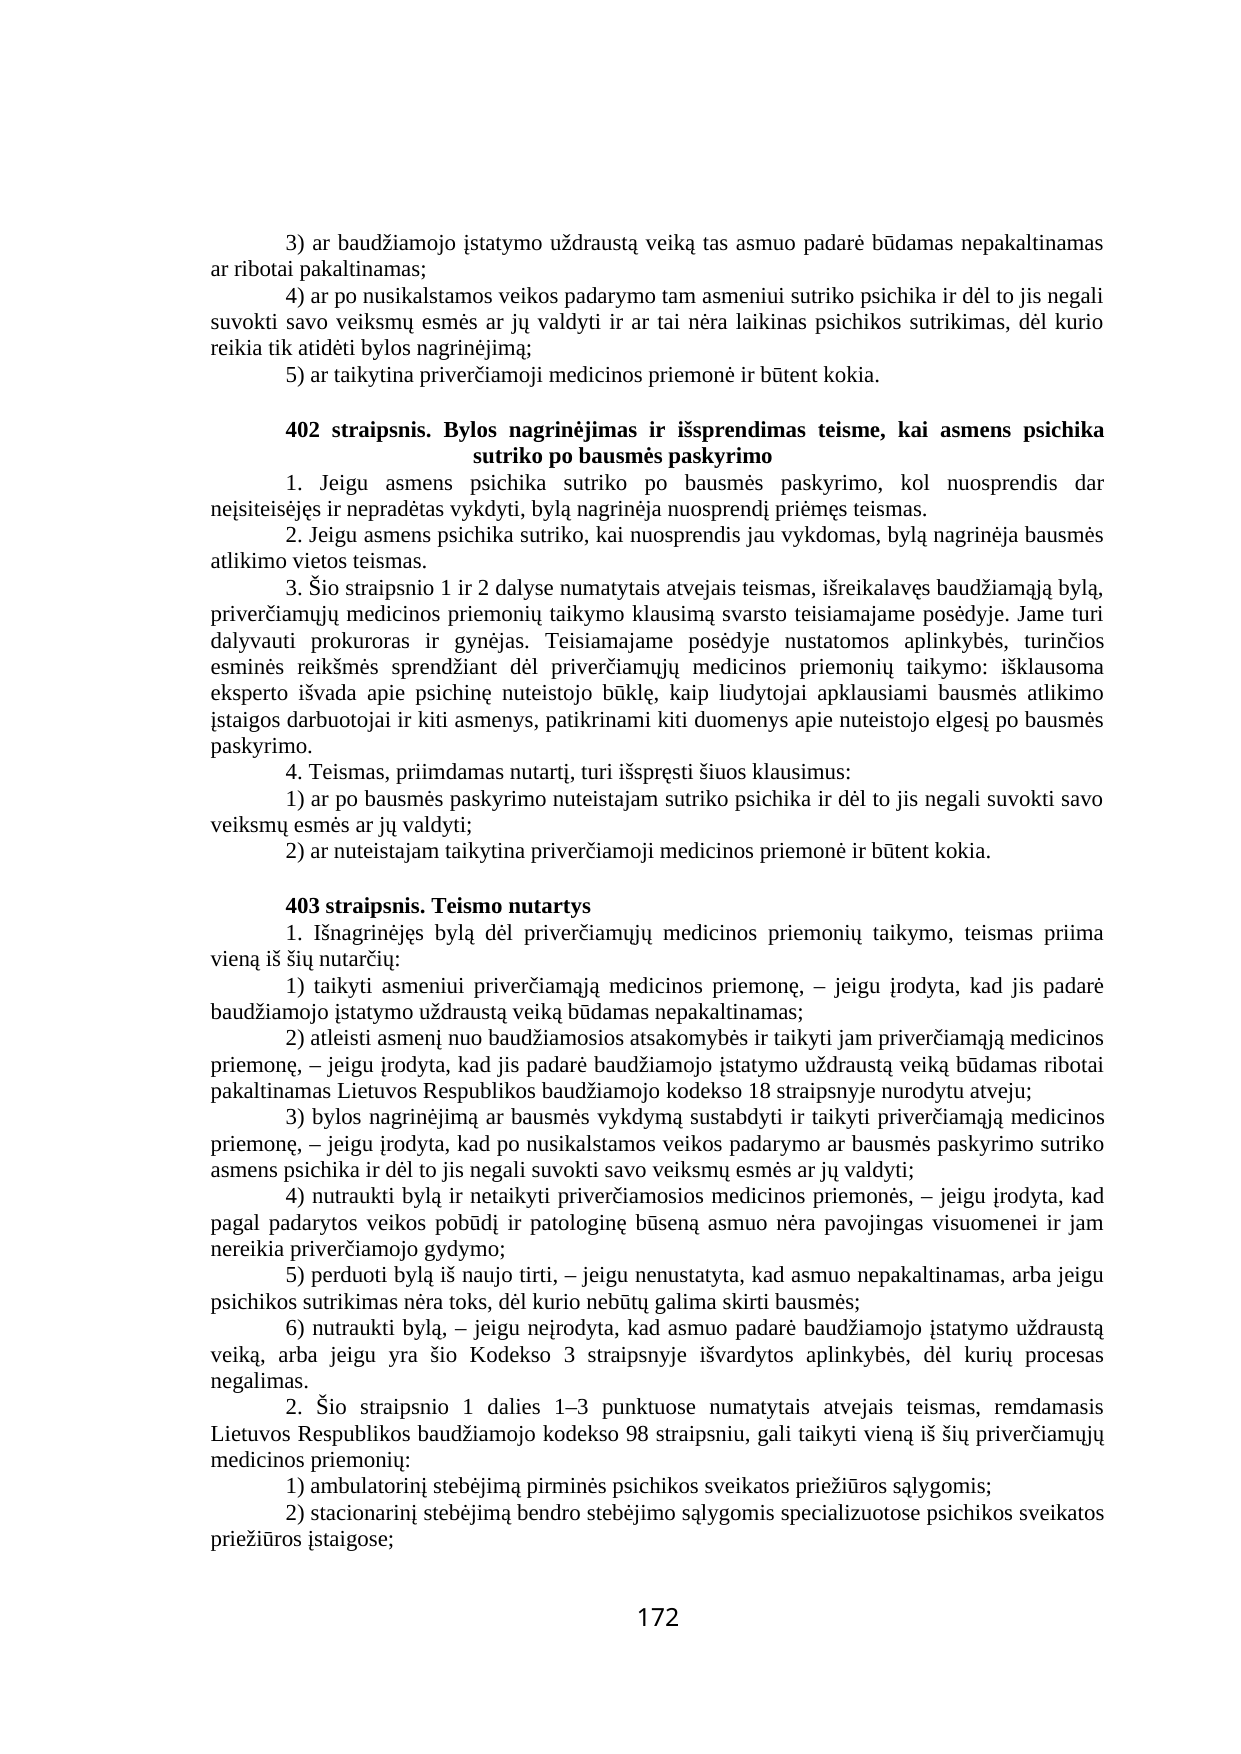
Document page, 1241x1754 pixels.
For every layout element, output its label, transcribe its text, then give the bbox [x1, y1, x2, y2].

text 6) nutraukti bylą, – jeigu neįrodyta, kad asmuo padarė baudžiamojo įstatymo uždraustą veiką, arba jeigu yra šio Kodekso 3 straipsnyje išvardytos aplinkybės, dėl kurių procesas negalimas. [210, 1314, 1105, 1393]
text 1) ar po bausmės paskyrimo nuteistajam sutriko psichika ir dėl to jis negali suvokti savo veiksmų esmės ar jų valdyti; [210, 785, 1105, 837]
text 5) perduoti bylą iš naujo tirti, – jeigu nenustatyta, kad asmuo nepakaltinamas, arba jeigu psichikos sutrikimas nėra toks, dėl kurio nebūtų galima skirti bausmės; [210, 1262, 1105, 1314]
text 1) taikyti asmeniui priverčiamąją medicinos priemonę, – jeigu įrodyta, kad jis padarė baudžiamojo įstatymo uždraustą veiką būdamas nepakaltinamas; [210, 972, 1105, 1024]
text 2) stacionarinį stebėjimą bendro stebėjimo sąlygomis specializuotose psichikos sveikatos priežiūros įstaigose; [210, 1499, 1105, 1551]
text 3) bylos nagrinėjimą ar bausmės vykdymą sustabdyti ir taikyti priverčiamąją medicinos priemonę, – jeigu įrodyta, kad po nusikalstamos veikos padarymo ar bausmės paskyrimo sutriko asmens psichika ir dėl to jis negali suvokti savo veiksmų esmės ar jų valdyti; [210, 1103, 1105, 1182]
text 4) ar po nusikalstamos veikos padarymo tam asmeniui sutriko psichika ir dėl to jis negali suvokti savo veiksmų esmės ar jų valdyti ir ar tai nėra laikinas psichikos sutrikimas, dėl kurio reikia tik atidėti bylos nagrinėjimą; [210, 282, 1105, 361]
text 1. Išnagrinėjęs bylą dėl priverčiamųjų medicinos priemonių taikymo, teismas priima vieną iš šių nutarčių: [210, 919, 1105, 972]
text 2) atleisti asmenį nuo baudžiamosios atsakomybės ir taikyti jam priverčiamąją medicinos priemonę, – jeigu įrodyta, kad jis padarė baudžiamojo įstatymo uždraustą veiką būdamas ribotai pakaltinamas Lietuvos Respublikos baudžiamojo kodekso 18 straipsnyje nurodytu atveju; [210, 1024, 1105, 1103]
text 403 straipsnis. Teismo nutartys [210, 893, 1105, 919]
text 1) ambulatorinį stebėjimą pirminės psichikos sveikatos priežiūros sąlygomis; [210, 1472, 1105, 1499]
text 5) ar taikytina priverčiamoji medicinos priemonė ir būtent kokia. [210, 361, 1105, 387]
text 4. Teismas, priimdamas nutartį, turi išspręsti šiuos klausimus: [210, 758, 1105, 785]
text 3) ar baudžiamojo įstatymo uždraustą veiką tas asmuo padarė būdamas nepakaltinamas ar ribotai pakaltinamas; [210, 229, 1105, 282]
text 1. Jeigu asmens psichika sutriko po bausmės paskyrimo, kol nuosprendis dar neįsiteisėjęs ir nepradėtas vykdyti, bylą nagrinėja nuosprendį priėmęs teismas. [210, 468, 1105, 521]
text 4) nutraukti bylą ir netaikyti priverčiamosios medicinos priemonės, – jeigu įrodyta, kad pagal padarytos veikos pobūdį ir patologinę būseną asmuo nėra pavojingas visuomenei ir jam nereikia priverčiamojo gydymo; [210, 1182, 1105, 1262]
text 2. Šio straipsnio 1 dalies 1–3 punktuose numatytais atvejais teismas, remdamasis Lietuvos Respublikos baudžiamojo kodekso 98 straipsniu, gali taikyti vieną iš šių priverčiamųjų medicinos priemonių: [210, 1393, 1105, 1472]
text 2) ar nuteistajam taikytina priverčiamoji medicinos priemonė ir būtent kokia. [210, 837, 1105, 864]
text 3. Šio straipsnio 1 ir 2 dalyse numatytais atvejais teismas, išreikalavęs baudžiamąją bylą, priverčiamųjų medicinos priemonių taikymo klausimą svarsto teisiamajame posėdyje. Jame turi dalyvauti prokuroras ir gynėjas. Teisiamajame posėdyje nustatomos aplinkybės, turinčios esminės reikšmės sprendžiant dėl priverčiamųjų medicinos priemonių taikymo: išklausoma eksperto išvada apie psichinę nuteistojo būklę, kaip liudytojai apklausiami bausmės atlikimo įstaigos darbuotojai ir kiti asmenys, patikrinami kiti duomenys apie nuteistojo elgesį po bausmės paskyrimo. [210, 574, 1105, 758]
text 2. Jeigu asmens psichika sutriko, kai nuosprendis jau vykdomas, bylą nagrinėja bausmės atlikimo vietos teismas. [210, 521, 1105, 574]
text 402 straipsnis. Bylos nagrinėjimas ir išsprendimas teisme, kai asmens psichika sutriko po bausmės paskyrimo [285, 416, 1105, 468]
